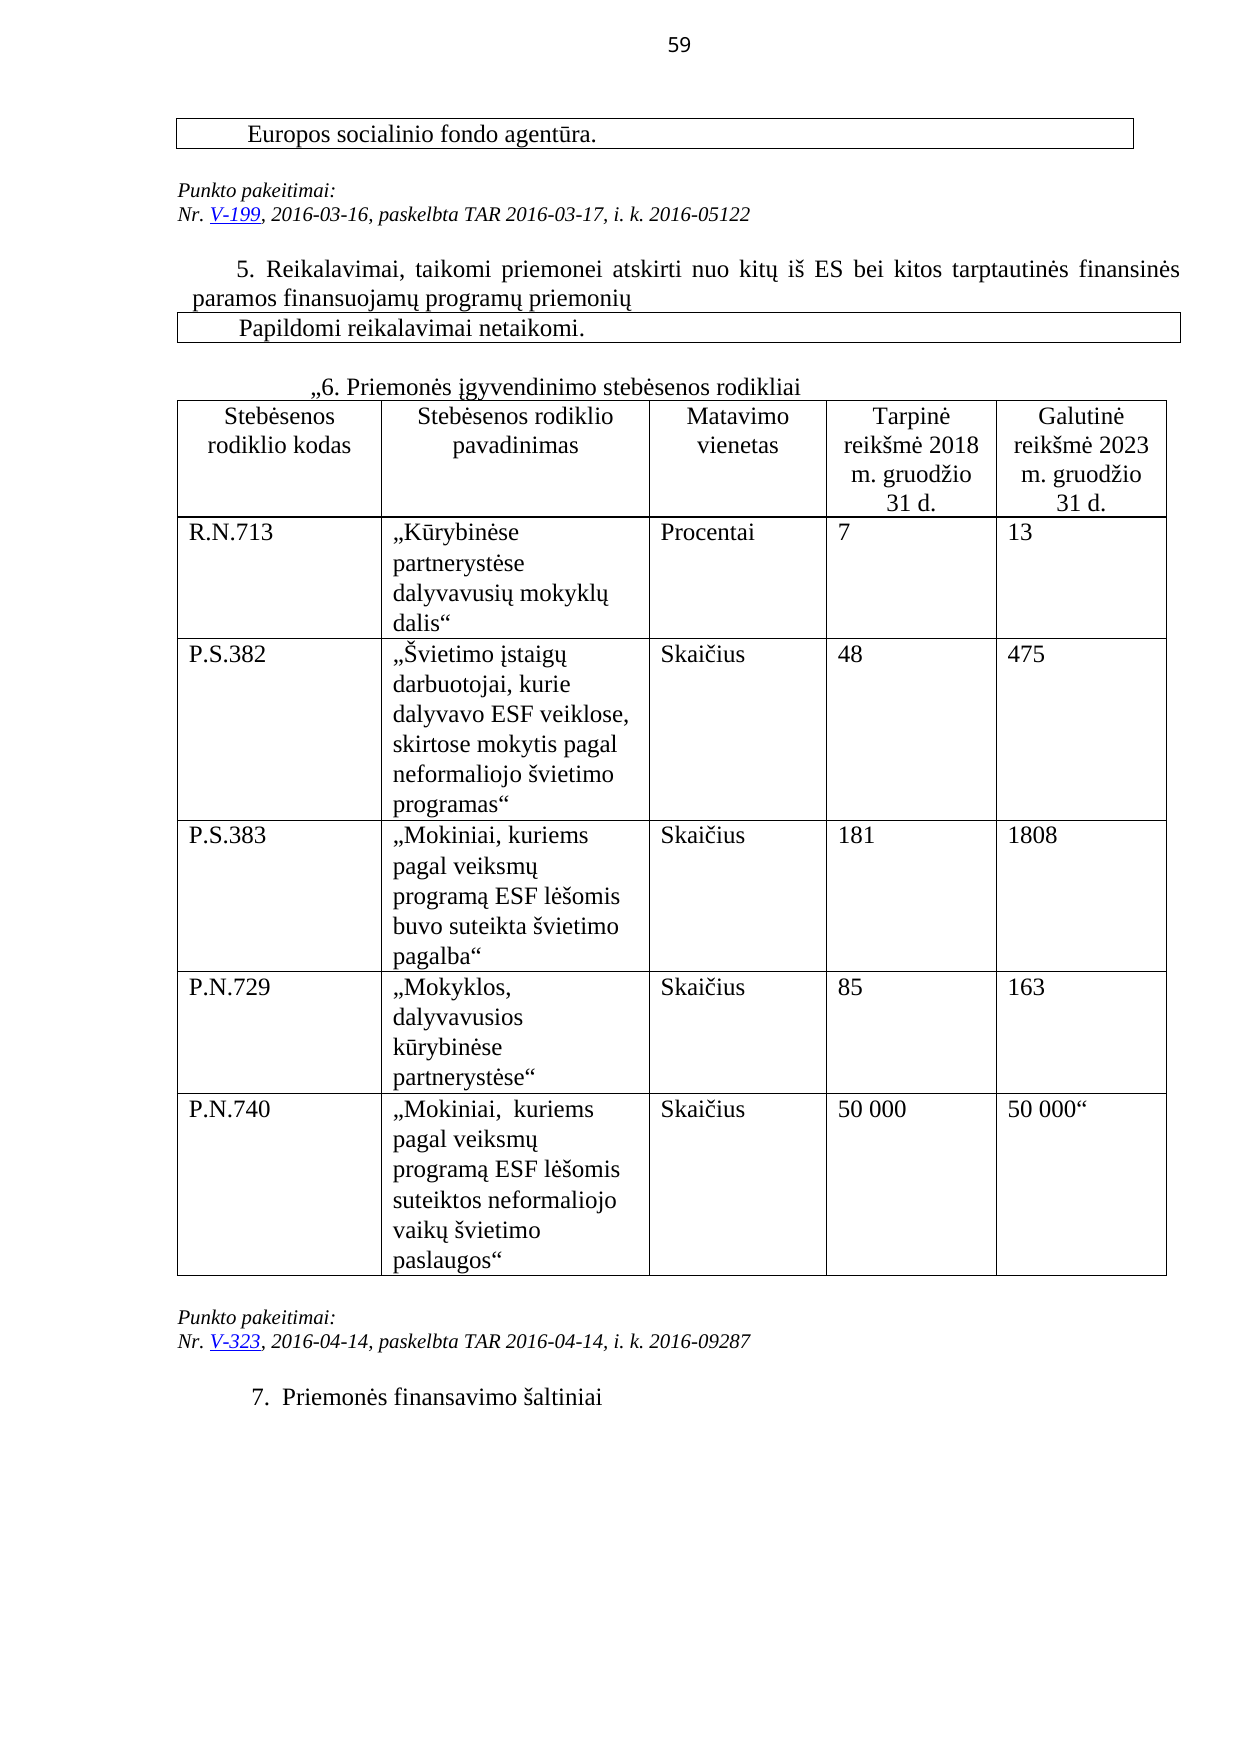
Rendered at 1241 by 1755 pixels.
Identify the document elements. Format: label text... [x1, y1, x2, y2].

table_cell 163 [997, 972, 1166, 1093]
table_cell 181 [827, 821, 996, 971]
table_cell P.N.729 [178, 972, 381, 1093]
table_header Galutinė reikšmė 2023 m. gruodžio 31 d. [997, 401, 1166, 516]
table_cell 475 [997, 639, 1166, 819]
text Punkto pakeitimai: [177, 1305, 1181, 1329]
table_header Matavimo vienetas [650, 401, 826, 516]
table_cell „Švietimo įstaigų darbuotojai, kurie dalyvavo ESF veiklose, skirtose mokytis pagal neformaliojo švietimo programas“ [382, 639, 649, 819]
table_cell P.S.382 [178, 639, 381, 819]
table_cell 7 [827, 518, 996, 638]
table_cell Skaičius [650, 1094, 826, 1275]
table_cell P.S.383 [178, 821, 381, 971]
table_header Papildomi reikalavimai netaikomi. [178, 313, 1180, 342]
table_cell 13 [997, 518, 1166, 638]
table_cell Skaičius [650, 972, 826, 1093]
table_cell 85 [827, 972, 996, 1093]
text Punkto pakeitimai: [177, 178, 1181, 202]
table_cell „Mokyklos, dalyvavusios kūrybinėse partnerystėse“ [382, 972, 649, 1093]
table_cell 50 000 [827, 1094, 996, 1275]
table_cell R.N.713 [178, 518, 381, 638]
text 7. Priemonės finansavimo šaltiniai [251, 1382, 1181, 1410]
text Nr. V-199, 2016-03-16, paskelbta TAR 2016-03-17, i. k. 2016-05122 [177, 202, 1181, 226]
text Nr. V-323, 2016-04-14, paskelbta TAR 2016-04-14, i. k. 2016-09287 [177, 1329, 1181, 1353]
table_cell Skaičius [650, 821, 826, 971]
table_header Tarpinė reikšmė 2018 m. gruodžio 31 d. [827, 401, 996, 516]
text 5. Reikalavimai, taikomi priemonei atskirti nuo kitų iš ES bei kitos tarptautinės finansinės paramos finansuojamų programų priemonių [192, 254, 1181, 312]
table_cell 48 [827, 639, 996, 819]
table_cell „Kūrybinėse partnerystėse dalyvavusių mokyklų dalis“ [382, 518, 649, 638]
table_header Stebėsenos rodiklio pavadinimas [382, 401, 649, 516]
table_cell P.N.740 [178, 1094, 381, 1275]
table_cell „Mokiniai, kuriems pagal veiksmų programą ESF lėšomis suteiktos neformaliojo vaikų švietimo paslaugos“ [382, 1094, 649, 1275]
table_cell Procentai [650, 518, 826, 638]
table_cell 1808 [997, 821, 1166, 971]
table_cell „Mokiniai, kuriems pagal veiksmų programą ESF lėšomis buvo suteikta švietimo pagalba“ [382, 821, 649, 971]
text „6. Priemonės įgyvendinimo stebėsenos rodikliai [177, 372, 1181, 400]
table_header Stebėsenos rodiklio kodas [178, 401, 381, 516]
table_header Europos socialinio fondo agentūra. [177, 119, 1133, 148]
table_cell Skaičius [650, 639, 826, 819]
table_cell 50 000“ [997, 1094, 1166, 1275]
